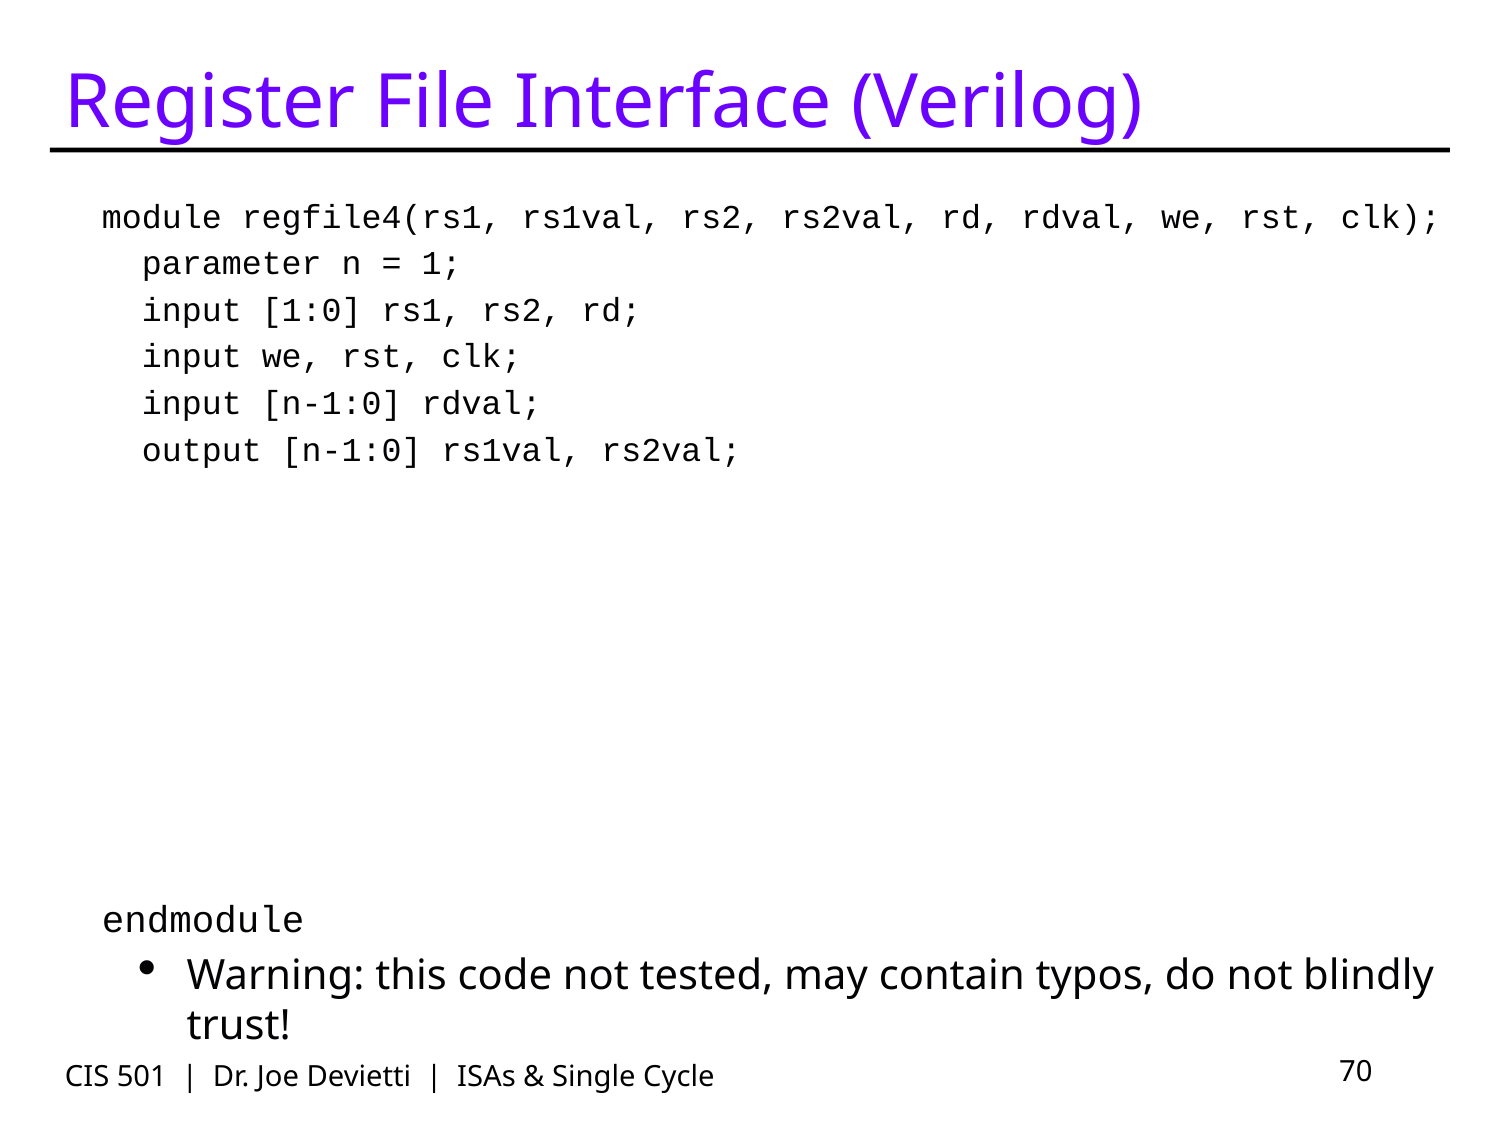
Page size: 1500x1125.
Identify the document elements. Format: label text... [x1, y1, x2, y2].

text_box Register File Interface (Verilog) [49, 37, 1375, 150]
text_box module regfile4(rs1, rs1val, rs2, rs2val, rd, rdval, we, rst, clk); parameter n = 1; input [1:0] rs1, rs2, rd; input we, rst, clk; input [n-1:0] rdval; output [n-1:0] rs1val, rs2val; endmodule Warning: this code not tested, may contain typos, do not blindly trust! [49, 187, 1500, 1025]
text_box [1074, 1049, 1388, 1100]
text_box CIS 501 | Dr. Joe Devietti | ISAs & Single Cycle [49, 1049, 988, 1100]
